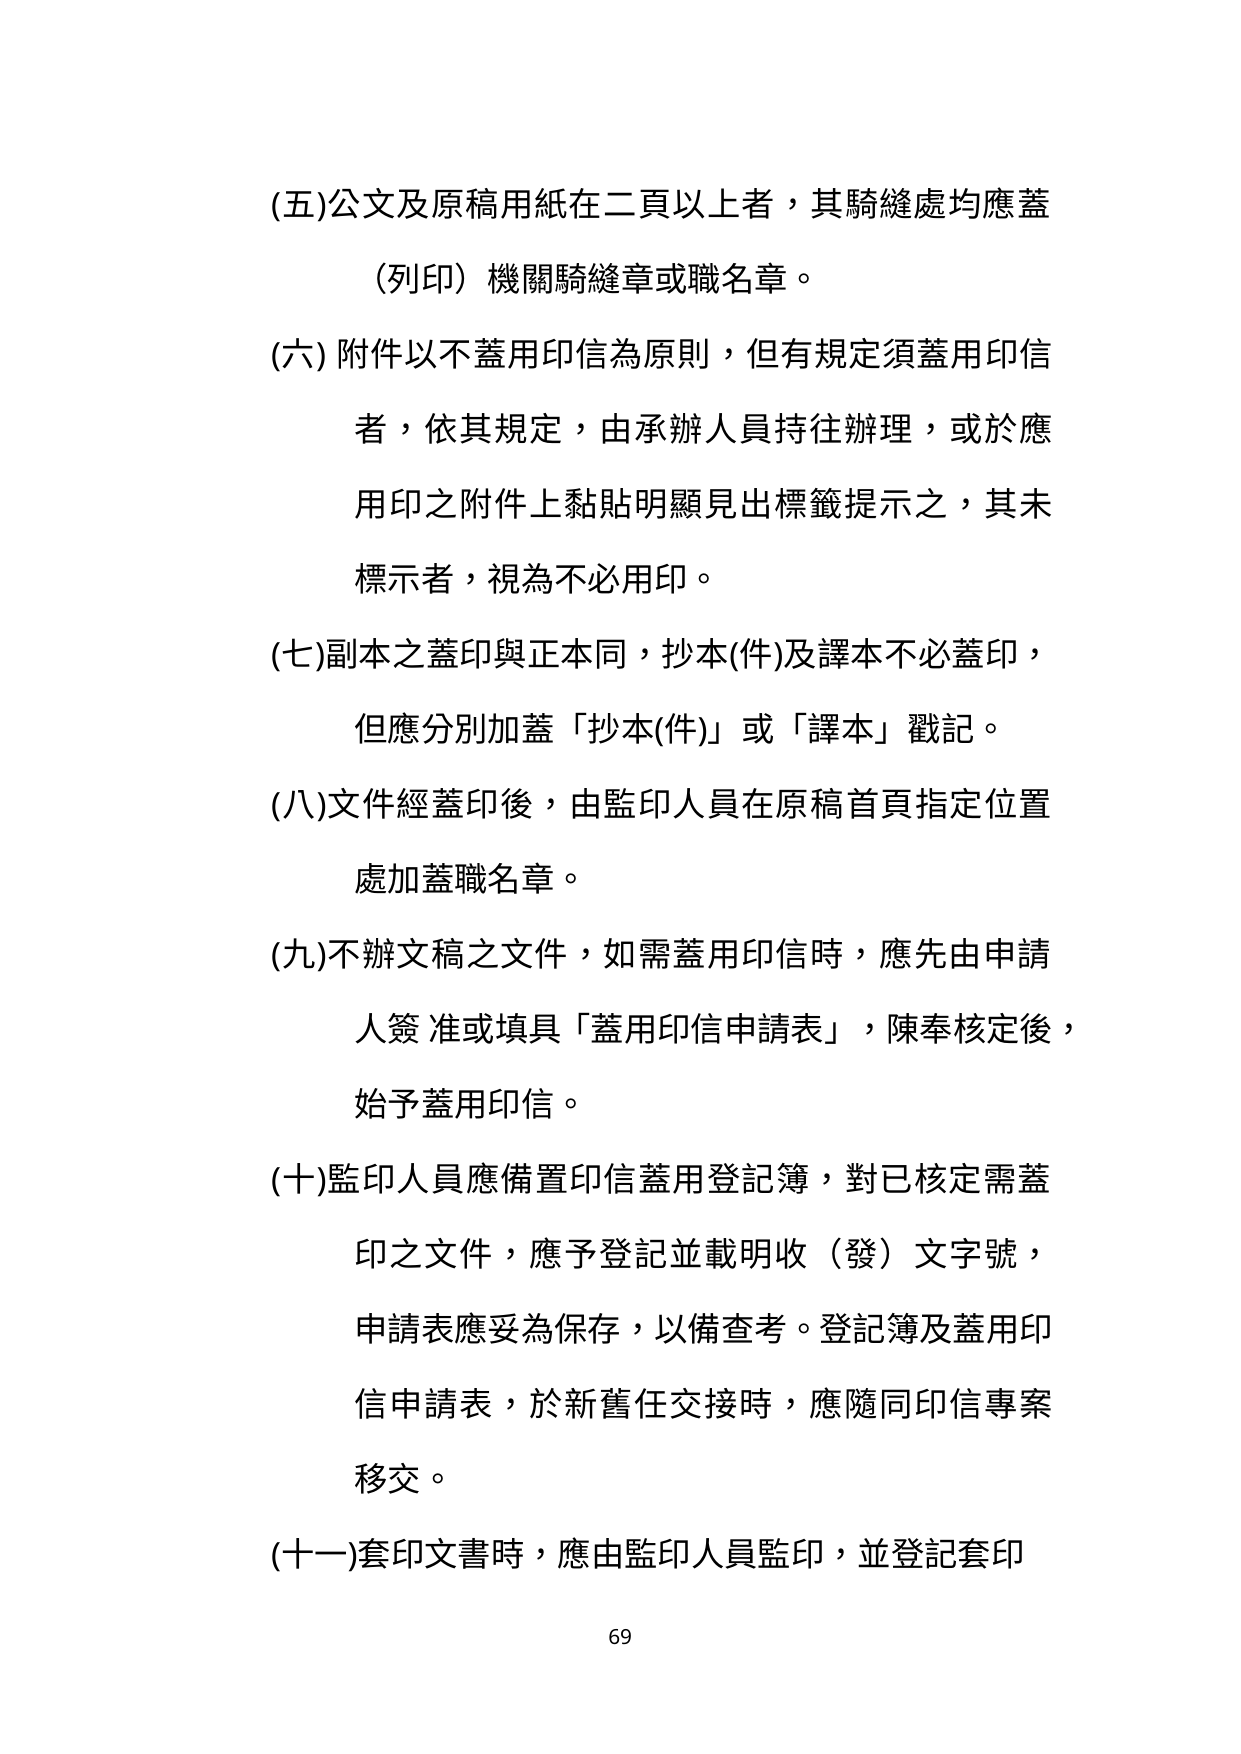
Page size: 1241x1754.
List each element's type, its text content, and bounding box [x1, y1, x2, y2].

text (七)副本之蓋印與正本同，抄本(件)及譯本不必蓋印，但應分別加蓋「抄本(件)」或「譯本」戳記。 [271, 614, 1053, 764]
text (八)文件經蓋印後，由監印人員在原稿首頁指定位置處加蓋職名章。 [271, 764, 1053, 914]
text (六) 附件以不蓋用印信為原則，但有規定須蓋用印信者，依其規定，由承辦人員持往辦理，或於應用印之附件上黏貼明顯見出標籤提示之，其未標示者，視為不必用印。 [271, 314, 1053, 614]
text (九)不辦文稿之文件，如需蓋用印信時，應先由申請人簽 准或填具「蓋用印信申請表」，陳奉核定後，始予蓋用印信。 [271, 914, 1053, 1139]
text (十一)套印文書時，應由監印人員監印，並登記套印 [271, 1514, 1053, 1589]
text (十)監印人員應備置印信蓋用登記簿，對已核定需蓋印之文件，應予登記並載明收（發）文字號，申請表應妥為保存，以備查考。登記簿及蓋用印信申請表，於新舊任交接時，應隨同印信專案移交。 [271, 1139, 1053, 1514]
text (五)公文及原稿用紙在二頁以上者，其騎縫處均應蓋（列印）機關騎縫章或職名章。 [271, 164, 1053, 314]
